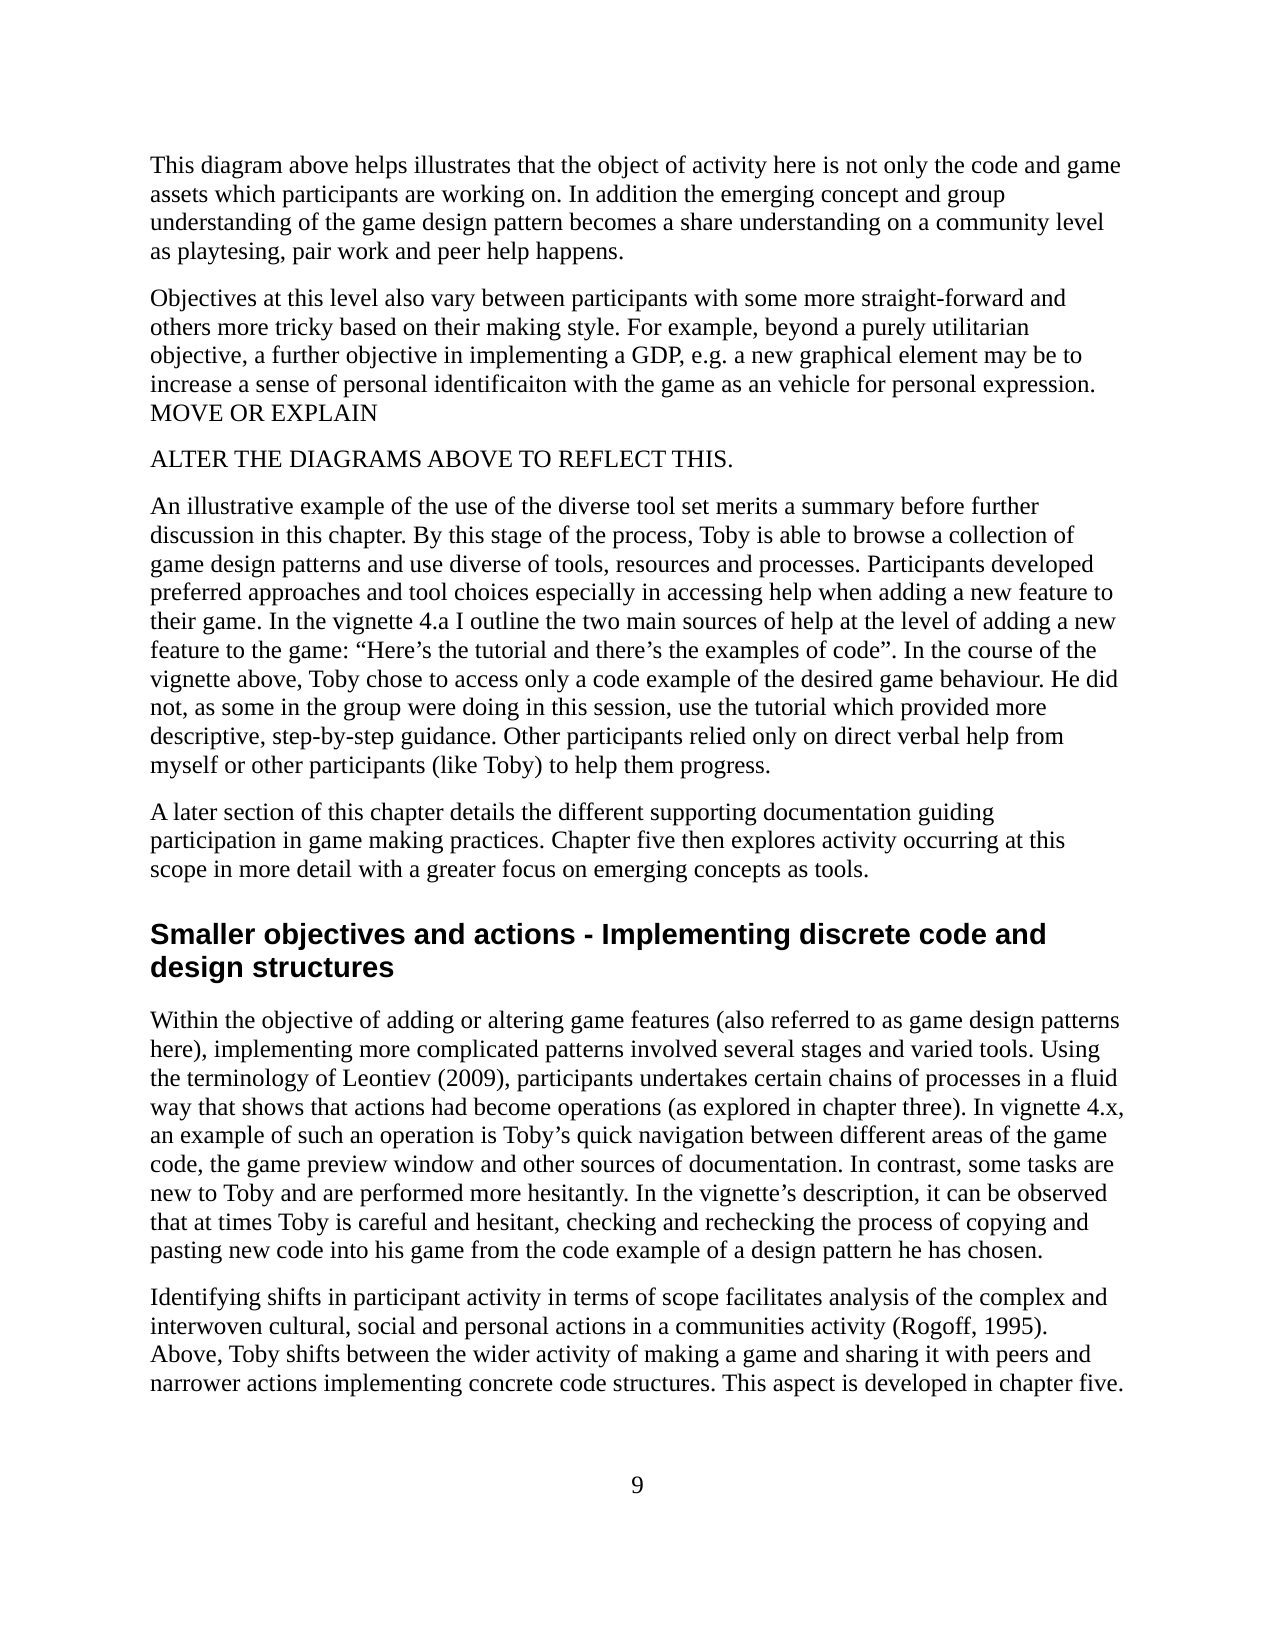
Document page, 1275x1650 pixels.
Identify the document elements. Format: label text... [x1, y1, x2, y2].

text This diagram above helps illustrates that the object of activity here is not only the code and game assets which participants are working on. In addition the emerging concept and group understanding of the game design pattern becomes a share understanding on a community level as playtesing, pair work and peer help happens. [150, 150, 1125, 265]
subtitle Smaller objectives and actions - Implementing discrete code and design structures [150, 917, 1125, 984]
text ALTER THE DIAGRAMS ABOVE TO REFLECT THIS. [150, 444, 1125, 473]
text Objectives at this level also vary between participants with some more straight-forward and others more tricky based on their making style. For example, beyond a purely utilitarian objective, a further objective in implementing a GDP, e.g. a new graphical element may be to increase a sense of personal identificaiton with the game as an vehicle for personal expression. MOVE OR EXPLAIN [150, 283, 1125, 427]
text A later section of this chapter details the different supporting documentation guiding participation in game making practices. Chapter five then explores activity occurring at this scope in more detail with a greater focus on emerging concepts as tools. [150, 797, 1125, 883]
text Identifying shifts in participant activity in terms of scope facilitates analysis of the complex and interwoven cultural, social and personal actions in a communities activity (Rogoff, 1995). Above, Toby shifts between the wider activity of making a game and sharing it with peers and narrower actions implementing concrete code structures. This aspect is developed in chapter five. [150, 1282, 1125, 1397]
text Within the objective of adding or altering game features (also referred to as game design patterns here), implementing more complicated patterns involved several stages and varied tools. Using the terminology of Leontiev (2009), participants undertakes certain chains of processes in a fluid way that shows that actions had become operations (as explored in chapter three). In vignette 4.x, an example of such an operation is Toby’s quick navigation between different areas of the game code, the game preview window and other sources of documentation. In contrast, some tasks are new to Toby and are performed more hesitantly. In the vignette’s description, it can be observed that at times Toby is careful and hesitant, checking and rechecking the process of copying and pasting new code into his game from the code example of a design pattern he has chosen. [150, 1005, 1125, 1264]
text An illustrative example of the use of the diverse tool set merits a summary before further discussion in this chapter. By this stage of the process, Toby is able to browse a collection of game design patterns and use diverse of tools, resources and processes. Participants developed preferred approaches and tool choices especially in accessing help when adding a new feature to their game. In the vignette 4.a I outline the two main sources of help at the level of adding a new feature to the game: “Here’s the tutorial and there’s the examples of code”. In the course of the vignette above, Toby chose to access only a code example of the desired game behaviour. He did not, as some in the group were doing in this session, use the tutorial which provided more descriptive, step-by-step guidance. Other participants relied only on direct verbal help from myself or other participants (like Toby) to help them progress. [150, 491, 1125, 779]
